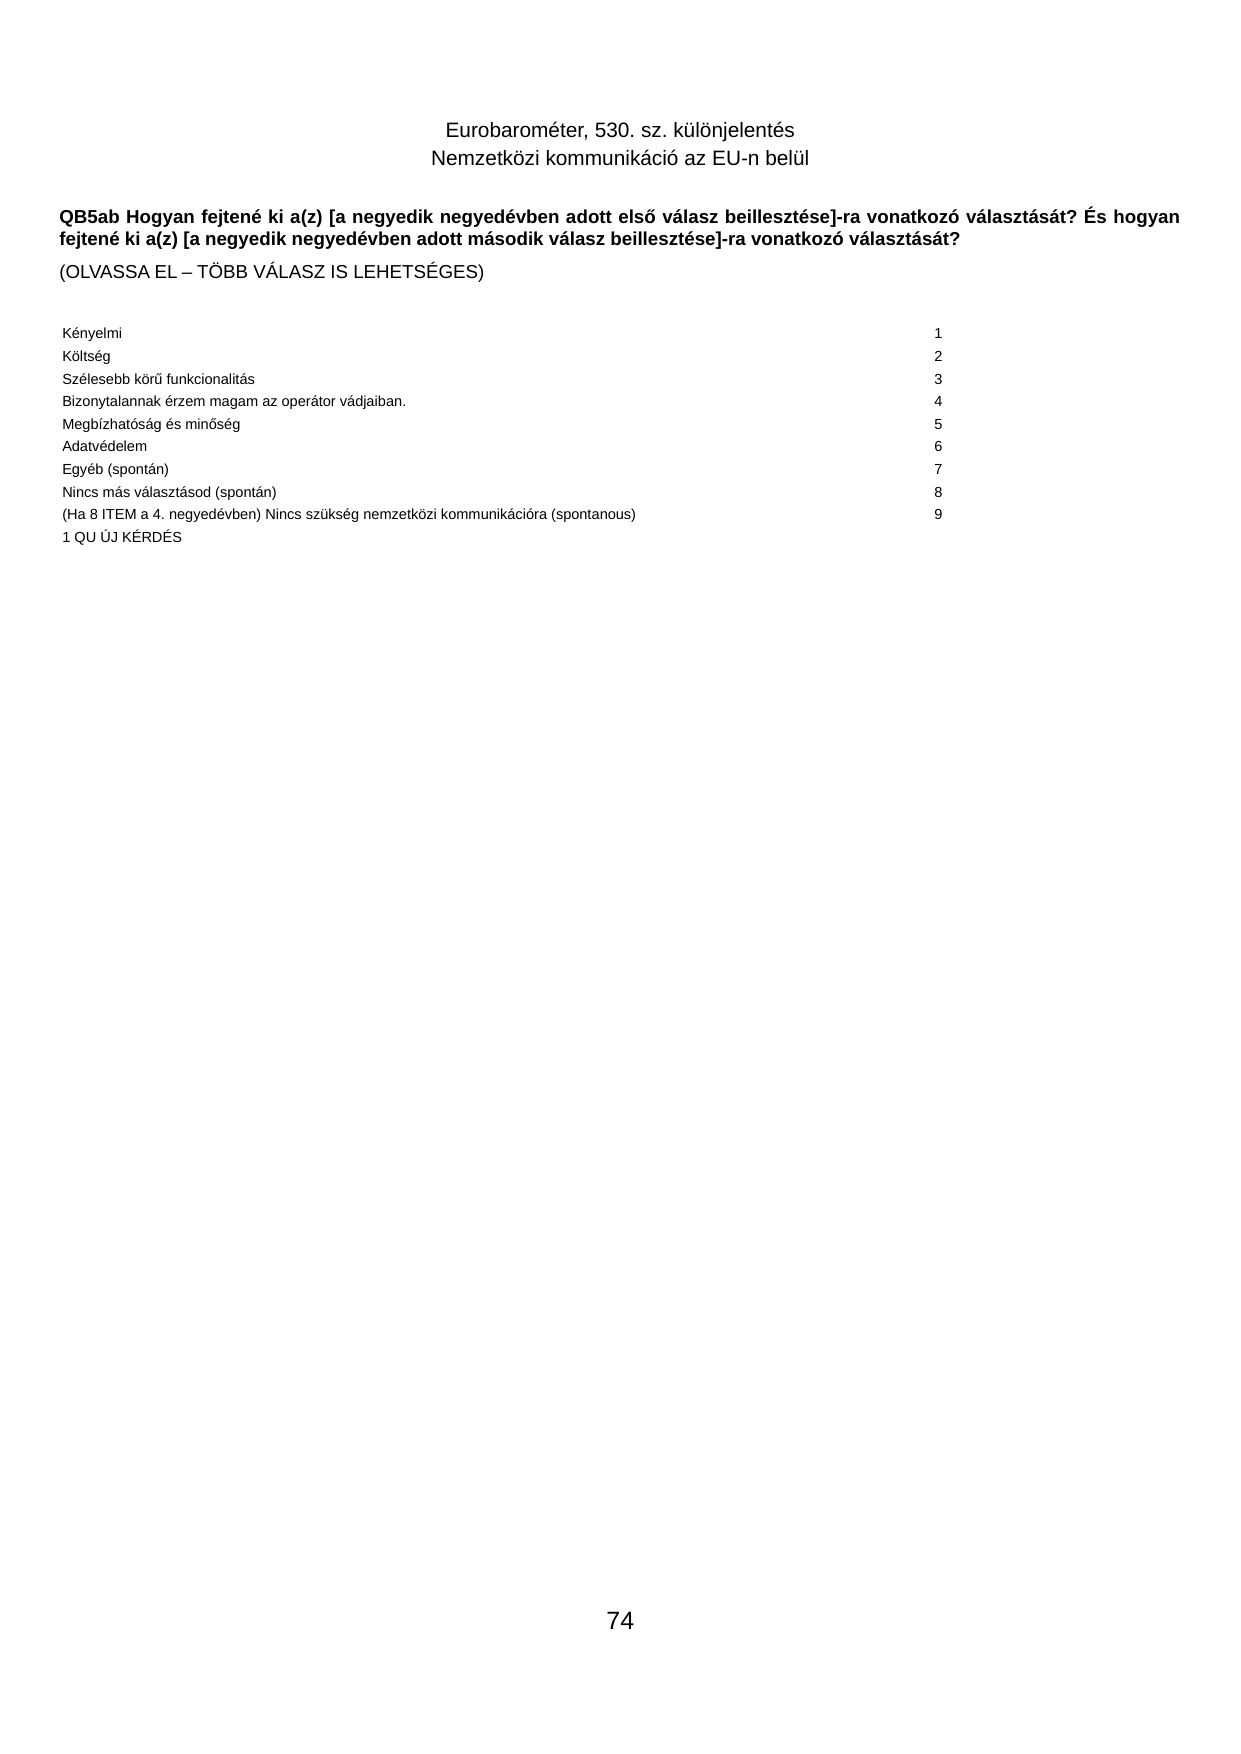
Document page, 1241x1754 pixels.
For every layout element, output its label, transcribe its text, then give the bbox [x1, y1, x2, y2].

table_cell Szélesebb körű funkcionalitás [59, 368, 806, 390]
table_cell 9 [806, 503, 945, 526]
table_cell 2 [806, 345, 945, 367]
table_header 1 [806, 322, 945, 345]
table_cell [806, 526, 945, 548]
table_cell 7 [806, 458, 945, 480]
table_cell 6 [806, 435, 945, 458]
table_cell (Ha 8 ITEM a 4. negyedévben) Nincs szükség nemzetközi kommunikációra (spontanous) [59, 503, 806, 526]
table_cell Bizonytalannak érzem magam az operátor vádjaiban. [59, 390, 806, 413]
table_cell 4 [806, 390, 945, 413]
text QB5ab Hogyan fejtené ki a(z) [a negyedik negyedévben adott első válasz beillesztése]-ra vonatkozó választását? És hogyan fejtené ki a(z) [a negyedik negyedévben adott második válasz beillesztése]-ra vonatkozó választását? [59, 206, 1181, 249]
table_cell 1 QU ÚJ KÉRDÉS [59, 526, 806, 548]
table_cell 8 [806, 480, 945, 503]
table_cell Adatvédelem [59, 435, 806, 458]
table_cell 5 [806, 413, 945, 435]
text (OLVASSA EL – TÖBB VÁLASZ IS LEHETSÉGES) [59, 261, 1181, 283]
table_cell Megbízhatóság és minőség [59, 413, 806, 435]
table_cell 3 [806, 368, 945, 390]
table_cell Nincs más választásod (spontán) [59, 480, 806, 503]
table_cell Egyéb (spontán) [59, 458, 806, 480]
table_cell Költség [59, 345, 806, 367]
table_header Kényelmi [59, 322, 806, 345]
